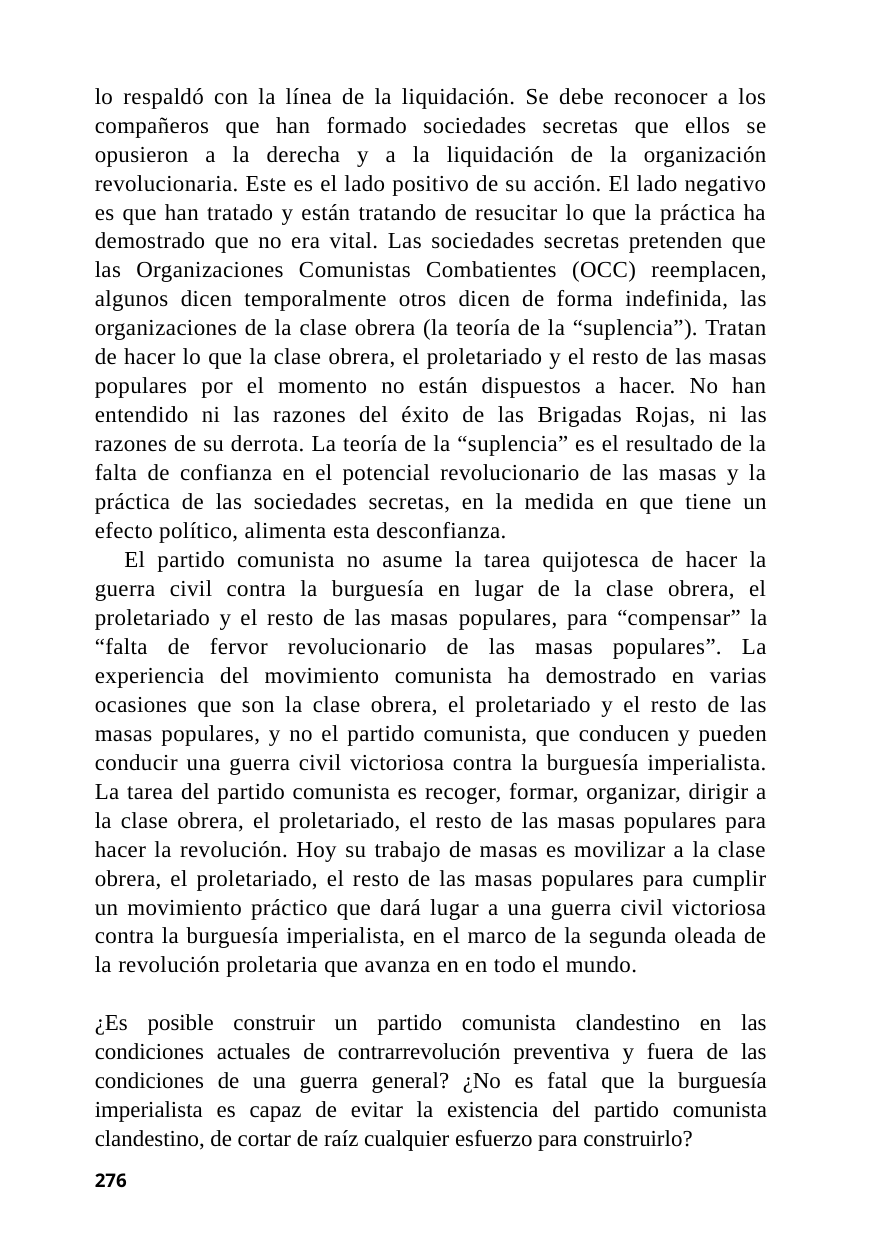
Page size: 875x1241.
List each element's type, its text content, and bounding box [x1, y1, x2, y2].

text ¿Es posible construir un partido comunista clandestino en las condiciones actuales de contrarrevolución preventiva y fuera de las condiciones de una guerra general? ¿No es fatal que la burguesía imperialista es capaz de evitar la existencia del partido comunista clandestino, de cortar de raíz cualquier esfuerzo para construirlo? [94, 1009, 768, 1152]
text lo respaldó con la línea de la liquidación. Se debe reconocer a los compañeros que han formado sociedades secretas que ellos se opusieron a la derecha y a la liquidación de la organización revolucionaria. Este es el lado positivo de su acción. El lado negativo es que han tratado y están tratando de resucitar lo que la práctica ha demostrado que no era vital. Las sociedades secretas pretenden que las Organizaciones Comunistas Combatientes (OCC) reemplacen, algunos dicen temporalmente otros dicen de forma indefinida, las organizaciones de la clase obrera (la teoría de la “suplencia”). Tratan de hacer lo que la clase obrera, el proletariado y el resto de las masas populares por el momento no están dispuestos a hacer. No han entendido ni las razones del éxito de las Brigadas Rojas, ni las razones de su derrota. La teoría de la “suplencia” es el resultado de la falta de confianza en el potencial revolucionario de las masas y la práctica de las sociedades secretas, en la medida en que tiene un efecto político, alimenta esta desconfianza. [94, 83, 768, 543]
text El partido comunista no asume la tarea quijotesca de hacer la guerra civil contra la burguesía en lugar de la clase obrera, el proletariado y el resto de las masas populares, para “compensar” la “falta de fervor revolucionario de las masas populares”. La experiencia del movimiento comunista ha demostrado en varias ocasiones que son la clase obrera, el proletariado y el resto de las masas populares, y no el partido comunista, que conducen y pueden conducir una guerra civil victoriosa contra la burguesía imperialista. La tarea del partido comunista es recoger, formar, organizar, dirigir a la clase obrera, el proletariado, el resto de las masas populares para hacer la revolución. Hoy su trabajo de masas es movilizar a la clase obrera, el proletariado, el resto de las masas populares para cumplir un movimiento práctico que dará lugar a una guerra civil victoriosa contra la burguesía imperialista, en el marco de la segunda oleada de la revolución proletaria que avanza en en todo el mundo. [94, 546, 768, 978]
